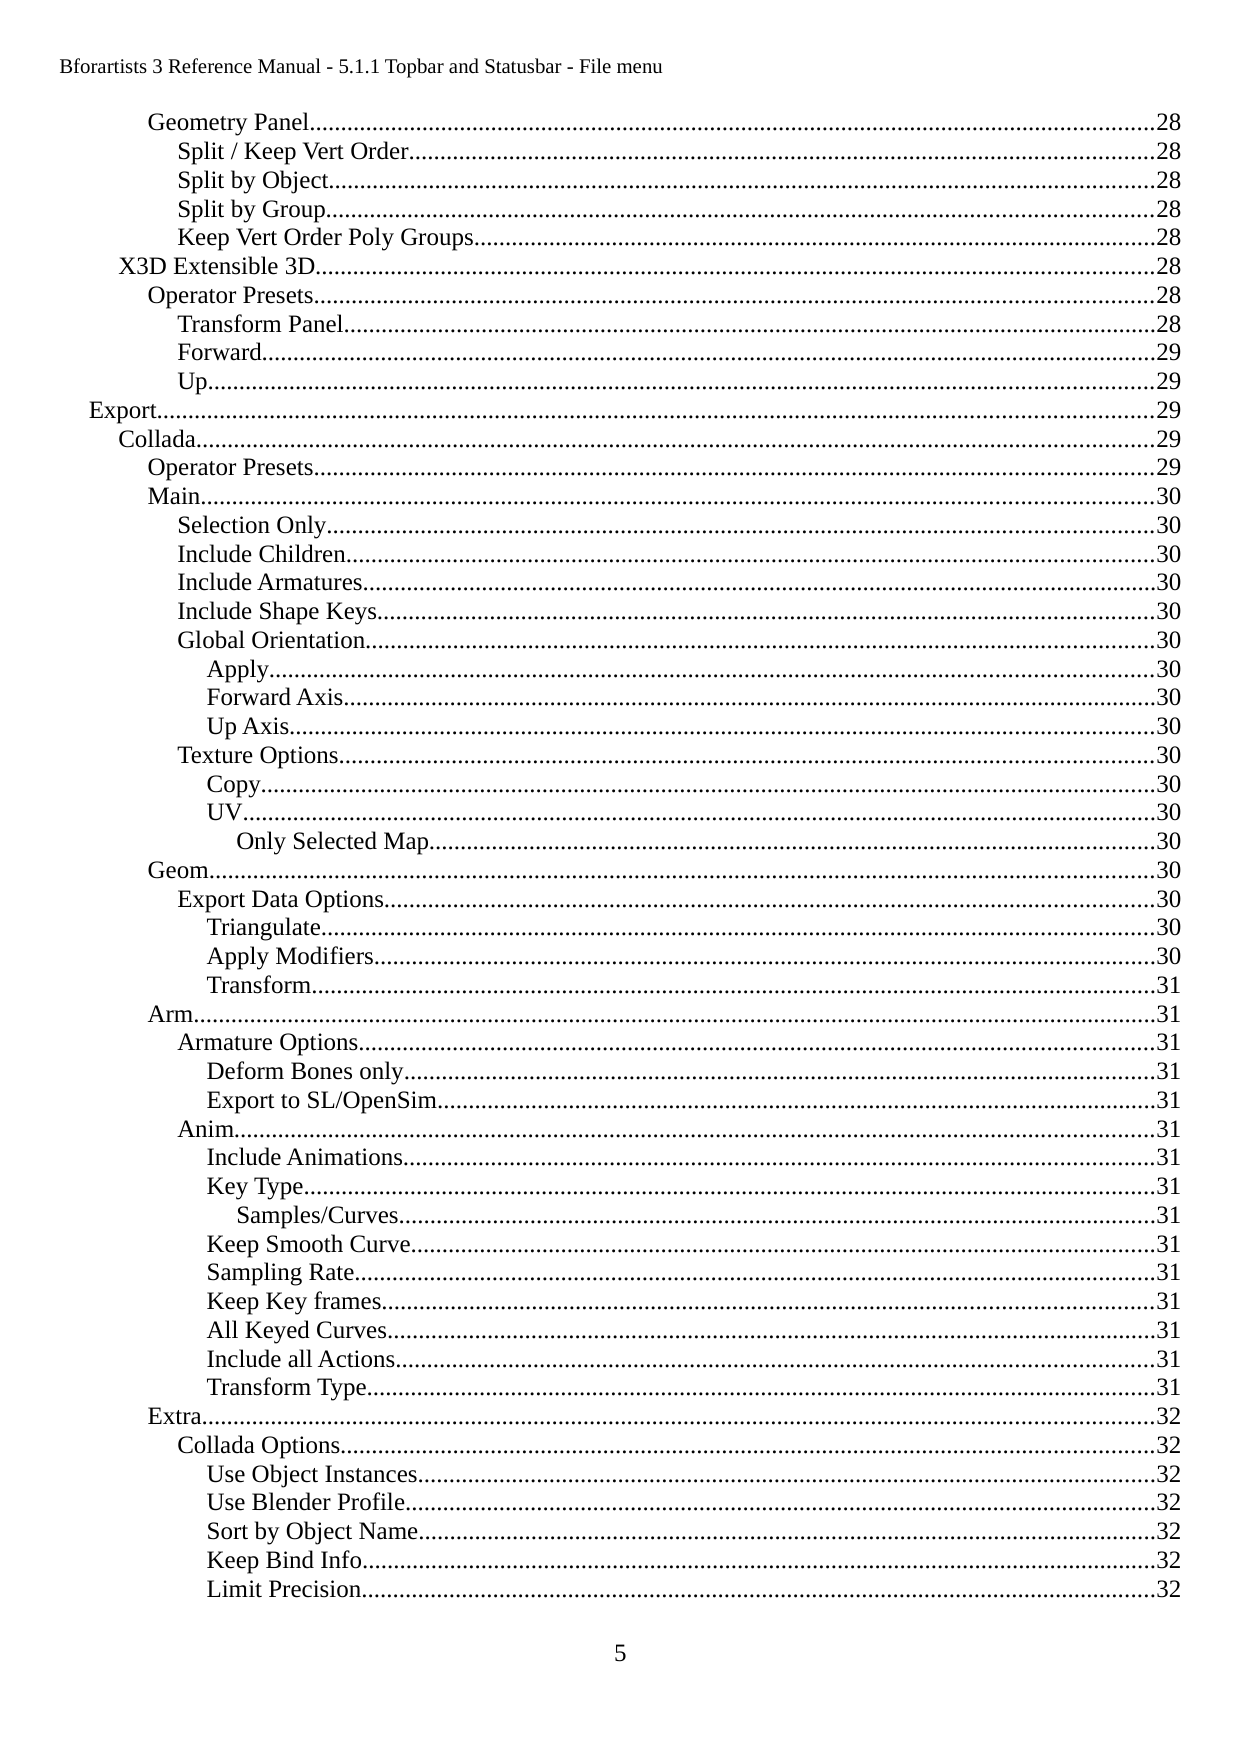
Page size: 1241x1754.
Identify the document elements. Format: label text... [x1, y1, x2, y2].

text Collada 29 [118, 424, 1181, 452]
text Export Data Options 30 [177, 884, 1181, 912]
text Geometry Panel 28 [147, 107, 1181, 136]
text Use Object Instances 32 [206, 1459, 1181, 1487]
text Global Orientation 30 [177, 625, 1181, 654]
text Sampling Rate 31 [206, 1257, 1181, 1286]
text Split by Object 28 [177, 165, 1181, 194]
text Geom 30 [147, 855, 1181, 884]
text Include Children 30 [177, 539, 1181, 567]
text Up 29 [177, 366, 1181, 395]
text Only Selected Map 30 [236, 826, 1181, 855]
text Apply Modifiers 30 [206, 941, 1181, 970]
text Export 29 [88, 395, 1181, 424]
text Export to SL/OpenSim 31 [206, 1085, 1181, 1114]
text Keep Bind Info 32 [206, 1545, 1181, 1574]
text Operator Presets 28 [147, 280, 1181, 309]
text Up Axis 30 [206, 711, 1181, 740]
text Forward Axis 30 [206, 682, 1181, 711]
text Forward 29 [177, 337, 1181, 366]
text Triangulate 30 [206, 912, 1181, 941]
text UV 30 [206, 797, 1181, 826]
text Include Shape Keys 30 [177, 596, 1181, 625]
text Keep Vert Order Poly Groups 28 [177, 222, 1181, 251]
text Keep Key frames 31 [206, 1286, 1181, 1315]
text Include Armatures 30 [177, 567, 1181, 596]
text Samples/Curves 31 [236, 1200, 1181, 1229]
text Apply 30 [206, 654, 1181, 682]
text Use Blender Profile 32 [206, 1487, 1181, 1516]
text Arm 31 [147, 999, 1181, 1027]
text Anim 31 [177, 1114, 1181, 1142]
text Collada Options 32 [177, 1430, 1181, 1459]
text Keep Smooth Curve 31 [206, 1229, 1181, 1257]
text Main 30 [147, 481, 1181, 510]
text Limit Precision 32 [206, 1574, 1181, 1602]
text Texture Options 30 [177, 740, 1181, 769]
text Armature Options 31 [177, 1027, 1181, 1056]
text Deform Bones only 31 [206, 1056, 1181, 1085]
text Transform 31 [206, 970, 1181, 999]
text Key Type 31 [206, 1171, 1181, 1200]
text Split by Group 28 [177, 194, 1181, 222]
text Transform Type 31 [206, 1372, 1181, 1401]
text Copy 30 [206, 769, 1181, 797]
text All Keyed Curves 31 [206, 1315, 1181, 1344]
text X3D Extensible 3D 28 [118, 251, 1181, 280]
text Extra 32 [147, 1401, 1181, 1430]
text Transform Panel 28 [177, 309, 1181, 337]
text Include Animations 31 [206, 1142, 1181, 1171]
text Selection Only 30 [177, 510, 1181, 539]
text Operator Presets 29 [147, 452, 1181, 481]
text Sort by Object Name 32 [206, 1516, 1181, 1545]
text Include all Actions 31 [206, 1344, 1181, 1372]
text Split / Keep Vert Order 28 [177, 136, 1181, 165]
